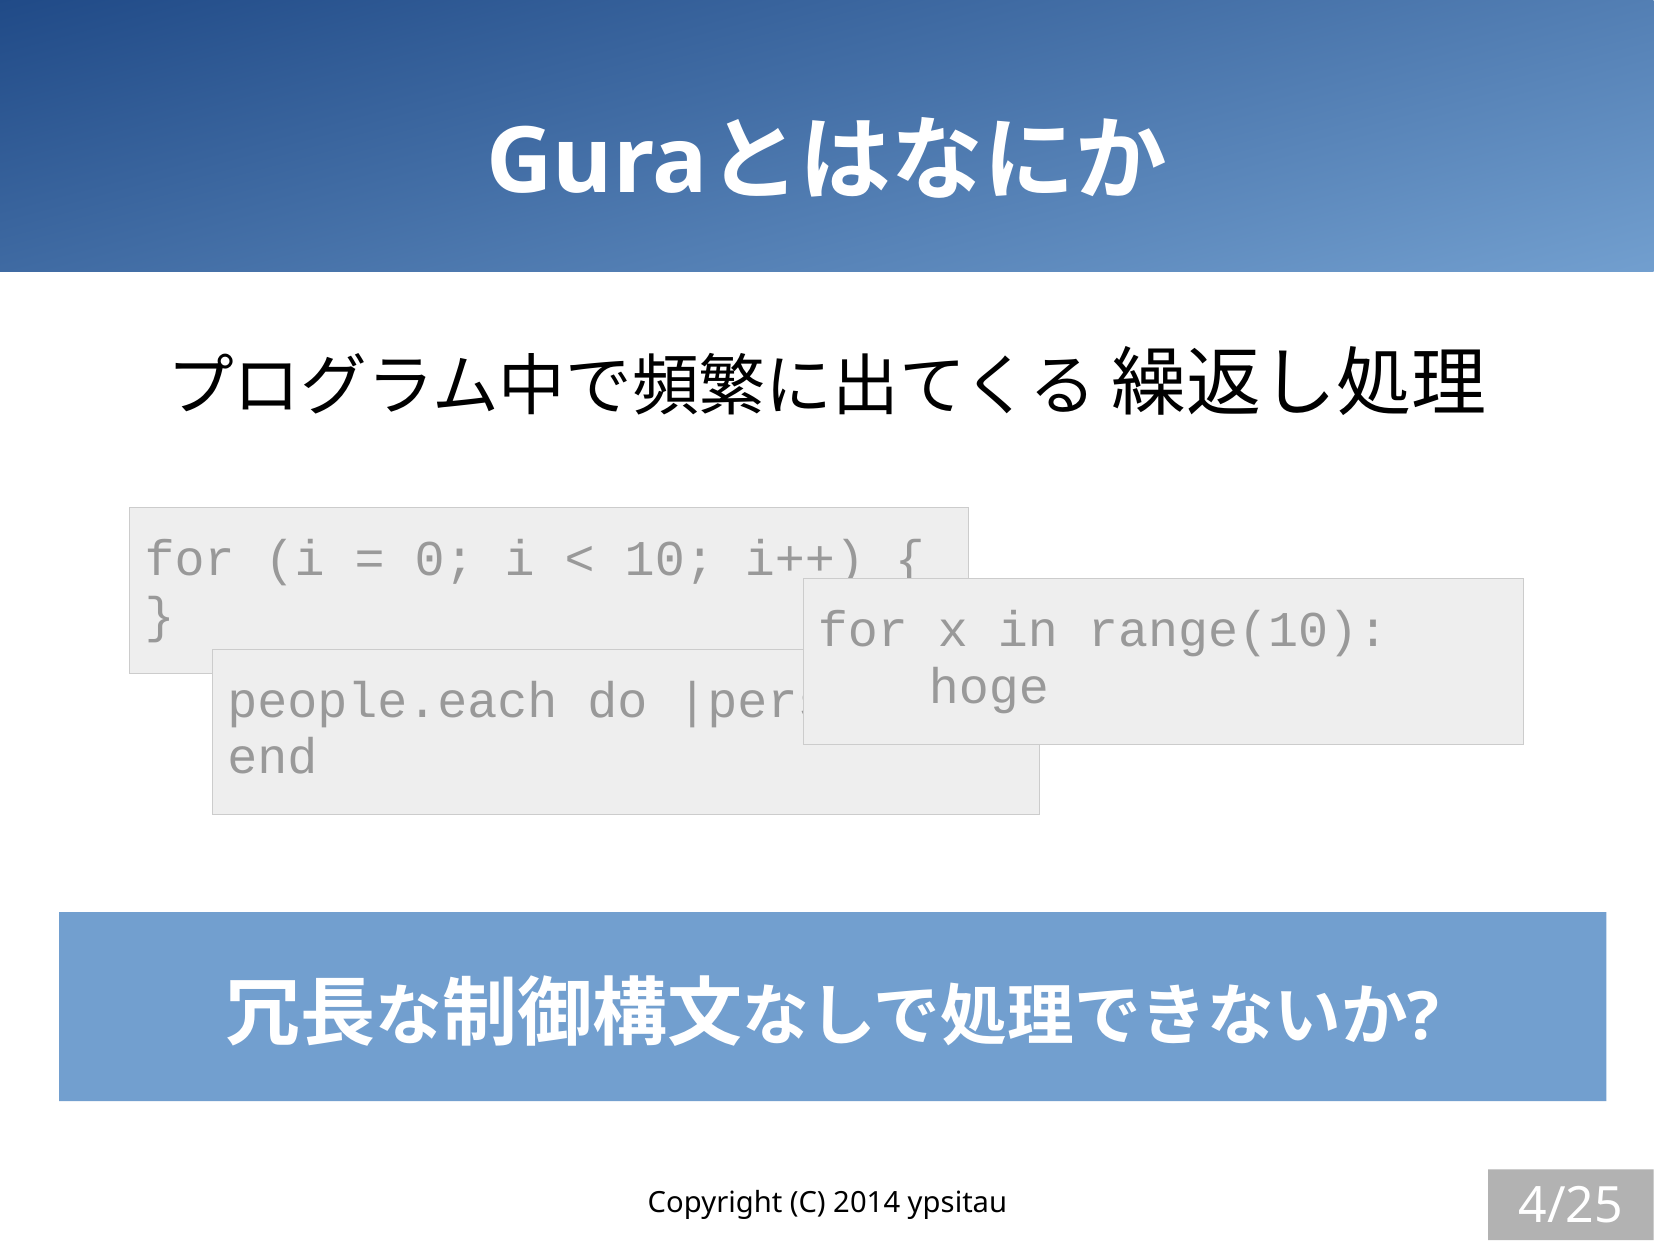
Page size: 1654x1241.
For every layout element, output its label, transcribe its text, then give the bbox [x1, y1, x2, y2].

text_box people.each do |person| end [212, 649, 1040, 815]
text_box プログラム中で頻繁に出てくる 繰返し処理 [94, 312, 1560, 440]
text_box 冗長な制御構文なしで処理できないか? [59, 912, 1607, 1102]
text_box for (i = 0; i < 10; i++) { } [129, 507, 969, 674]
title Guraとはなにか [82, 49, 1571, 257]
text_box for x in range(10): hoge [803, 578, 1524, 745]
